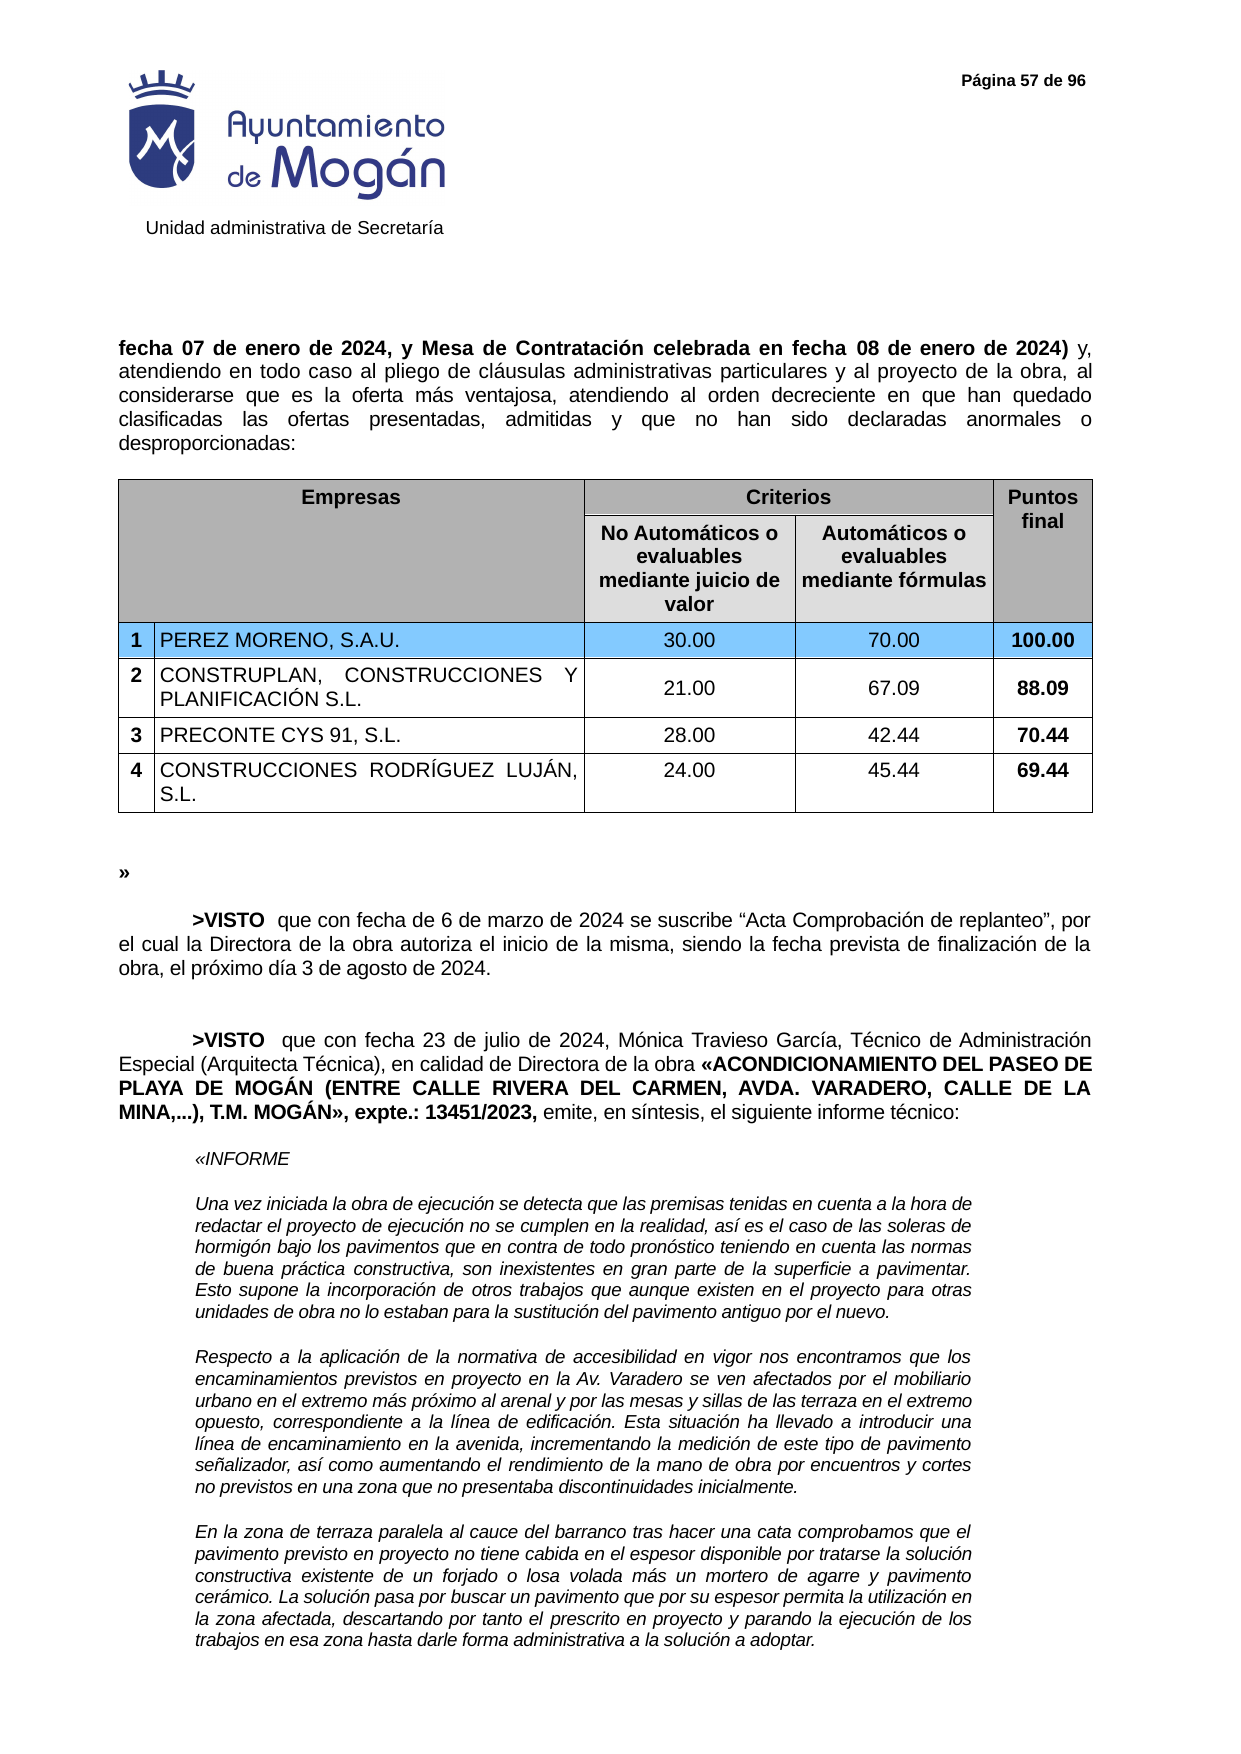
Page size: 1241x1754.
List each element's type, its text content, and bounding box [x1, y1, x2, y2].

table_cell 45,44 [796, 754, 993, 812]
table_header Empresas [119, 480, 584, 622]
table_cell 42,44 [796, 718, 993, 752]
table_cell 1 [119, 623, 154, 657]
table_cell 28,00 [585, 718, 795, 752]
table_cell 100,00 [994, 623, 1092, 657]
table_cell CONSTRUPLAN, CONSTRUCCIONES Y PLANIFICACIÓN S.L. [155, 659, 584, 717]
table_cell CONSTRUCCIONES RODRÍGUEZ LUJÁN, S.L. [155, 754, 584, 812]
table_cell 70,44 [994, 718, 1092, 752]
table_cell 21,00 [585, 659, 795, 717]
table_cell 30,00 [585, 623, 795, 657]
text En la zona de terraza paralela al cauce del barranco tras hacer una cata comprobamos que el pavimento previsto en proyecto no tiene cabida en el espesor disponible por tratarse la solución constructiva existente de un forjado o losa volada más un mortero de agarre y pavimento cerámico. La solución pasa por buscar un pavimento que por su espesor permita la utilización en la zona afectada, descartando por tanto el prescrito en proyecto y parando la ejecución de los trabajos en esa zona hasta darle forma administrativa a la solución a adoptar. [195, 1521, 974, 1651]
text «INFORME [195, 1147, 974, 1169]
table_cell PEREZ MORENO, S.A.U. [155, 623, 584, 657]
text » [118, 860, 1092, 884]
text Una vez iniciada la obra de ejecución se detecta que las premisas tenidas en cuenta a la hora de redactar el proyecto de ejecución no se cumplen en la realidad, así es el caso de las soleras de hormigón bajo los pavimentos que en contra de todo pronóstico teniendo en cuenta las normas de buena práctica constructiva, son inexistentes en gran parte de la superficie a pavimentar. Esto supone la incorporación de otros trabajos que aunque existen en el proyecto para otras unidades de obra no lo estaban para la sustitución del pavimento antiguo por el nuevo. [195, 1193, 974, 1322]
table_cell 67,09 [796, 659, 993, 717]
table_cell 69,44 [994, 754, 1092, 812]
table_header Criterios [585, 480, 993, 514]
text fecha 07 de enero de 2024, y Mesa de Contratación celebrada en fecha 08 de enero de 2024) y, atendiendo en todo caso al pliego de cláusulas administrativas particulares y al proyecto de la obra, al considerarse que es la oferta más ventajosa, atendiendo al orden decreciente en que han quedado clasificadas las ofertas presentadas, admitidas y que no han sido declaradas anormales o desproporcionadas: [118, 335, 1092, 455]
table_cell 2 [119, 659, 154, 717]
text Respecto a la aplicación de la normativa de accesibilidad en vigor nos encontramos que los encaminamientos previstos en proyecto en la Av. Varadero se ven afectados por el mobiliario urbano en el extremo más próximo al arenal y por las mesas y sillas de las terraza en el extremo opuesto, correspondiente a la línea de edificación. Esta situación ha llevado a introducir una línea de encaminamiento en la avenida, incrementando la medición de este tipo de pavimento señalizador, así como aumentando el rendimiento de la mano de obra por encuentros y cortes no previstos en una zona que no presentaba discontinuidades inicialmente. [195, 1346, 974, 1497]
table_cell 88,09 [994, 659, 1092, 717]
text >VISTO que con fecha de 6 de marzo de 2024 se suscribe “Acta Comprobación de replanteo”, por el cual la Directora de la obra autoriza el inicio de la misma, siendo la fecha prevista de finalización de la obra, el próximo día 3 de agosto de 2024. [118, 908, 1092, 980]
table_cell PRECONTE CYS 91, S.L. [155, 718, 584, 752]
table_cell 3 [119, 718, 154, 752]
text >VISTO que con fecha 23 de julio de 2024, Mónica Travieso García, Técnico de Administración Especial (Arquitecta Técnica), en calidad de Directora de la obra «ACONDICIONAMIENTO DEL PASEO DE PLAYA DE MOGÁN (ENTRE CALLE RIVERA DEL CARMEN, AVDA. VARADERO, CALLE DE LA MINA,...), T.M. MOGÁN», expte.: 13451/2023, emite, en síntesis, el siguiente informe técnico: [118, 1028, 1092, 1123]
table_cell 24,00 [585, 754, 795, 812]
table_cell Automáticos o evaluables mediante fórmulas [796, 516, 993, 622]
table_cell 70,00 [796, 623, 993, 657]
picture [128, 70, 445, 206]
table_cell No Automáticos o evaluables mediante juicio de valor [585, 516, 795, 622]
table_cell 4 [119, 754, 154, 812]
table_header Puntos final [994, 480, 1092, 622]
